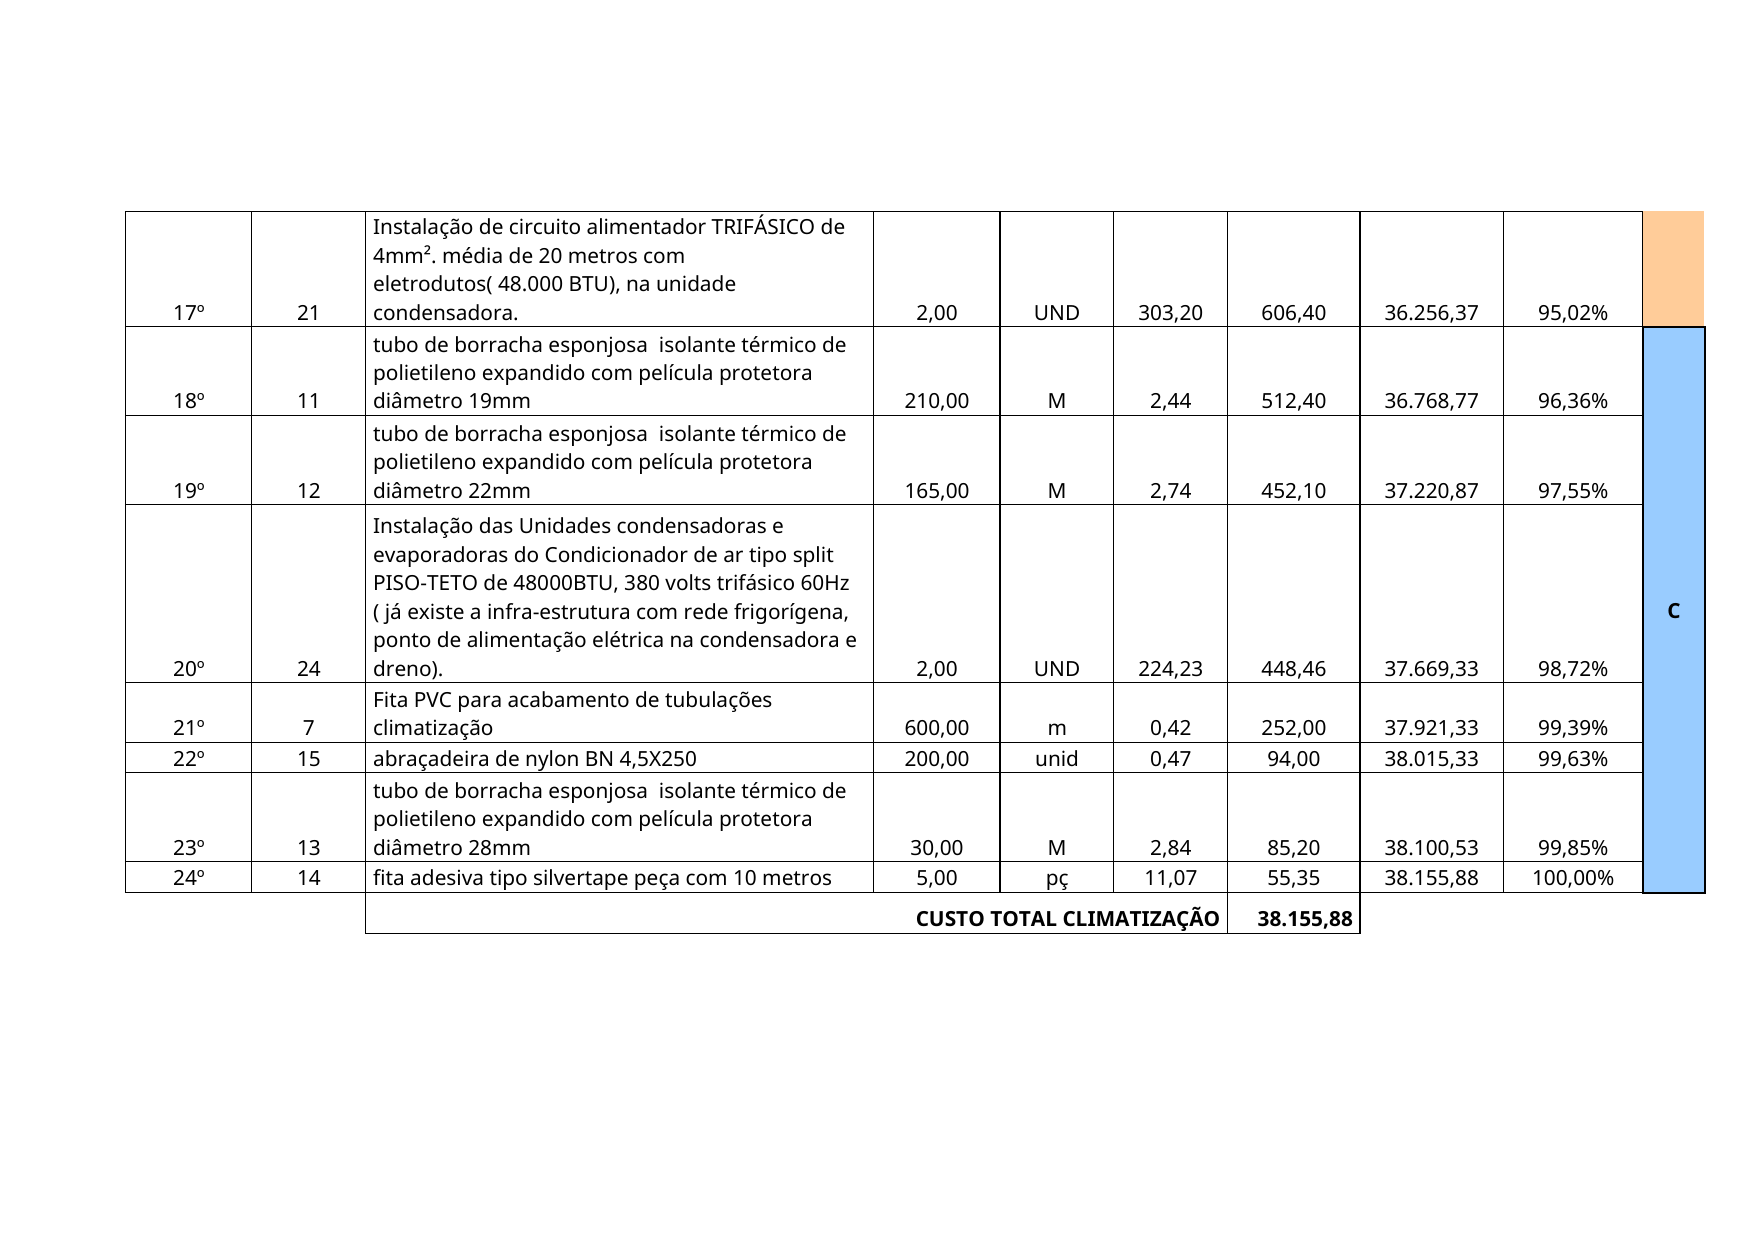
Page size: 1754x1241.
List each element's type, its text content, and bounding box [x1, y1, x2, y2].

table_cell 12 [252, 416, 365, 504]
table_cell CUSTO TOTAL CLIMATIZAÇÃO [366, 893, 1227, 932]
table_cell 19º [126, 416, 251, 504]
table_cell 2,00 [874, 212, 999, 326]
table_cell 99,85% [1504, 773, 1642, 861]
table_cell 24º [126, 862, 251, 892]
table_cell 97,55% [1504, 416, 1642, 504]
table_cell 20º [126, 505, 251, 682]
table_cell Instalação de circuito alimentador TRIFÁSICO de 4mm². média de 20 metros com eletrodutos( 48.000 BTU), na unidade condensadora. [366, 212, 873, 326]
table_cell pç [1001, 862, 1113, 892]
table_cell 18º [126, 327, 251, 415]
table_cell 224,23 [1114, 505, 1227, 682]
table_cell 252,00 [1228, 683, 1359, 742]
table_cell 37.921,33 [1361, 683, 1503, 742]
table_cell 14 [252, 862, 365, 892]
table_cell [1361, 893, 1503, 932]
table_cell fita adesiva tipo silvertape peça com 10 metros [366, 862, 873, 892]
table_cell 452,10 [1228, 416, 1359, 504]
table_cell 38.100,53 [1361, 773, 1503, 861]
table_cell unid [1001, 743, 1113, 772]
table_cell tubo de borracha esponjosa isolante térmico de polietileno expandido com película protetora diâmetro 19mm [366, 327, 873, 415]
table_cell 38.015,33 [1361, 743, 1503, 772]
table_cell abraçadeira de nylon BN 4,5X250 [366, 743, 873, 772]
table_cell 165,00 [874, 416, 999, 504]
table_cell 0,47 [1114, 743, 1227, 772]
table_cell 448,46 [1228, 505, 1359, 682]
table_cell Fita PVC para acabamento de tubulações climatização [366, 683, 873, 742]
table_cell M [1001, 416, 1113, 504]
table_cell 2,00 [874, 505, 999, 682]
table_cell [125, 893, 252, 932]
table_cell 15 [252, 743, 365, 772]
table_cell C [1644, 328, 1704, 892]
table_cell 2,74 [1114, 416, 1227, 504]
table_cell 85,20 [1228, 773, 1359, 861]
table_cell 100,00% [1504, 862, 1642, 892]
table_cell 22º [126, 743, 251, 772]
table_cell [1643, 894, 1704, 932]
table_cell M [1001, 327, 1113, 415]
table_cell 99,63% [1504, 743, 1642, 772]
table_cell Instalação das Unidades condensadoras e evaporadoras do Condicionador de ar tipo split PISO-TETO de 48000BTU, 380 volts trifásico 60Hz ( já existe a infra-estrutura com rede frigorígena, ponto de alimentação elétrica na condensadora e dreno). [366, 505, 873, 682]
table_cell 96,36% [1504, 327, 1642, 415]
table_cell 200,00 [874, 743, 999, 772]
table_cell 38.155,88 [1228, 893, 1359, 932]
table_cell UND [1001, 212, 1113, 326]
table_cell UND [1001, 505, 1113, 682]
table_cell [1504, 893, 1643, 932]
table_cell 303,20 [1114, 212, 1227, 326]
table_cell 55,35 [1228, 862, 1359, 892]
table_cell 210,00 [874, 327, 999, 415]
table_cell 21º [126, 683, 251, 742]
table_cell 30,00 [874, 773, 999, 861]
table_cell 2,44 [1114, 327, 1227, 415]
table_cell 38.155,88 [1361, 862, 1503, 892]
table_cell [252, 893, 365, 932]
table_cell [1643, 211, 1704, 326]
table_cell 23º [126, 773, 251, 861]
table_cell 99,39% [1504, 683, 1642, 742]
table_cell m [1001, 683, 1113, 742]
table_cell 600,00 [874, 683, 999, 742]
table_cell 2,84 [1114, 773, 1227, 861]
table_cell 37.220,87 [1361, 416, 1503, 504]
table_cell 0,42 [1114, 683, 1227, 742]
table_cell tubo de borracha esponjosa isolante térmico de polietileno expandido com película protetora diâmetro 28mm [366, 773, 873, 861]
table_cell 7 [252, 683, 365, 742]
table_cell 21 [252, 212, 365, 326]
table_cell 95,02% [1504, 212, 1642, 326]
table_cell 13 [252, 773, 365, 861]
table_cell 94,00 [1228, 743, 1359, 772]
table_cell 11 [252, 327, 365, 415]
table_cell 36.768,77 [1361, 327, 1503, 415]
table_cell 17º [126, 212, 251, 326]
table_cell 24 [252, 505, 365, 682]
table_cell 5,00 [874, 862, 999, 892]
table_cell 98,72% [1504, 505, 1642, 682]
table_cell 512,40 [1228, 327, 1359, 415]
table_cell 37.669,33 [1361, 505, 1503, 682]
table_cell tubo de borracha esponjosa isolante térmico de polietileno expandido com película protetora diâmetro 22mm [366, 416, 873, 504]
table_cell 11,07 [1114, 862, 1227, 892]
table_cell 36.256,37 [1361, 212, 1503, 326]
table_cell M [1001, 773, 1113, 861]
table_cell 606,40 [1228, 212, 1359, 326]
